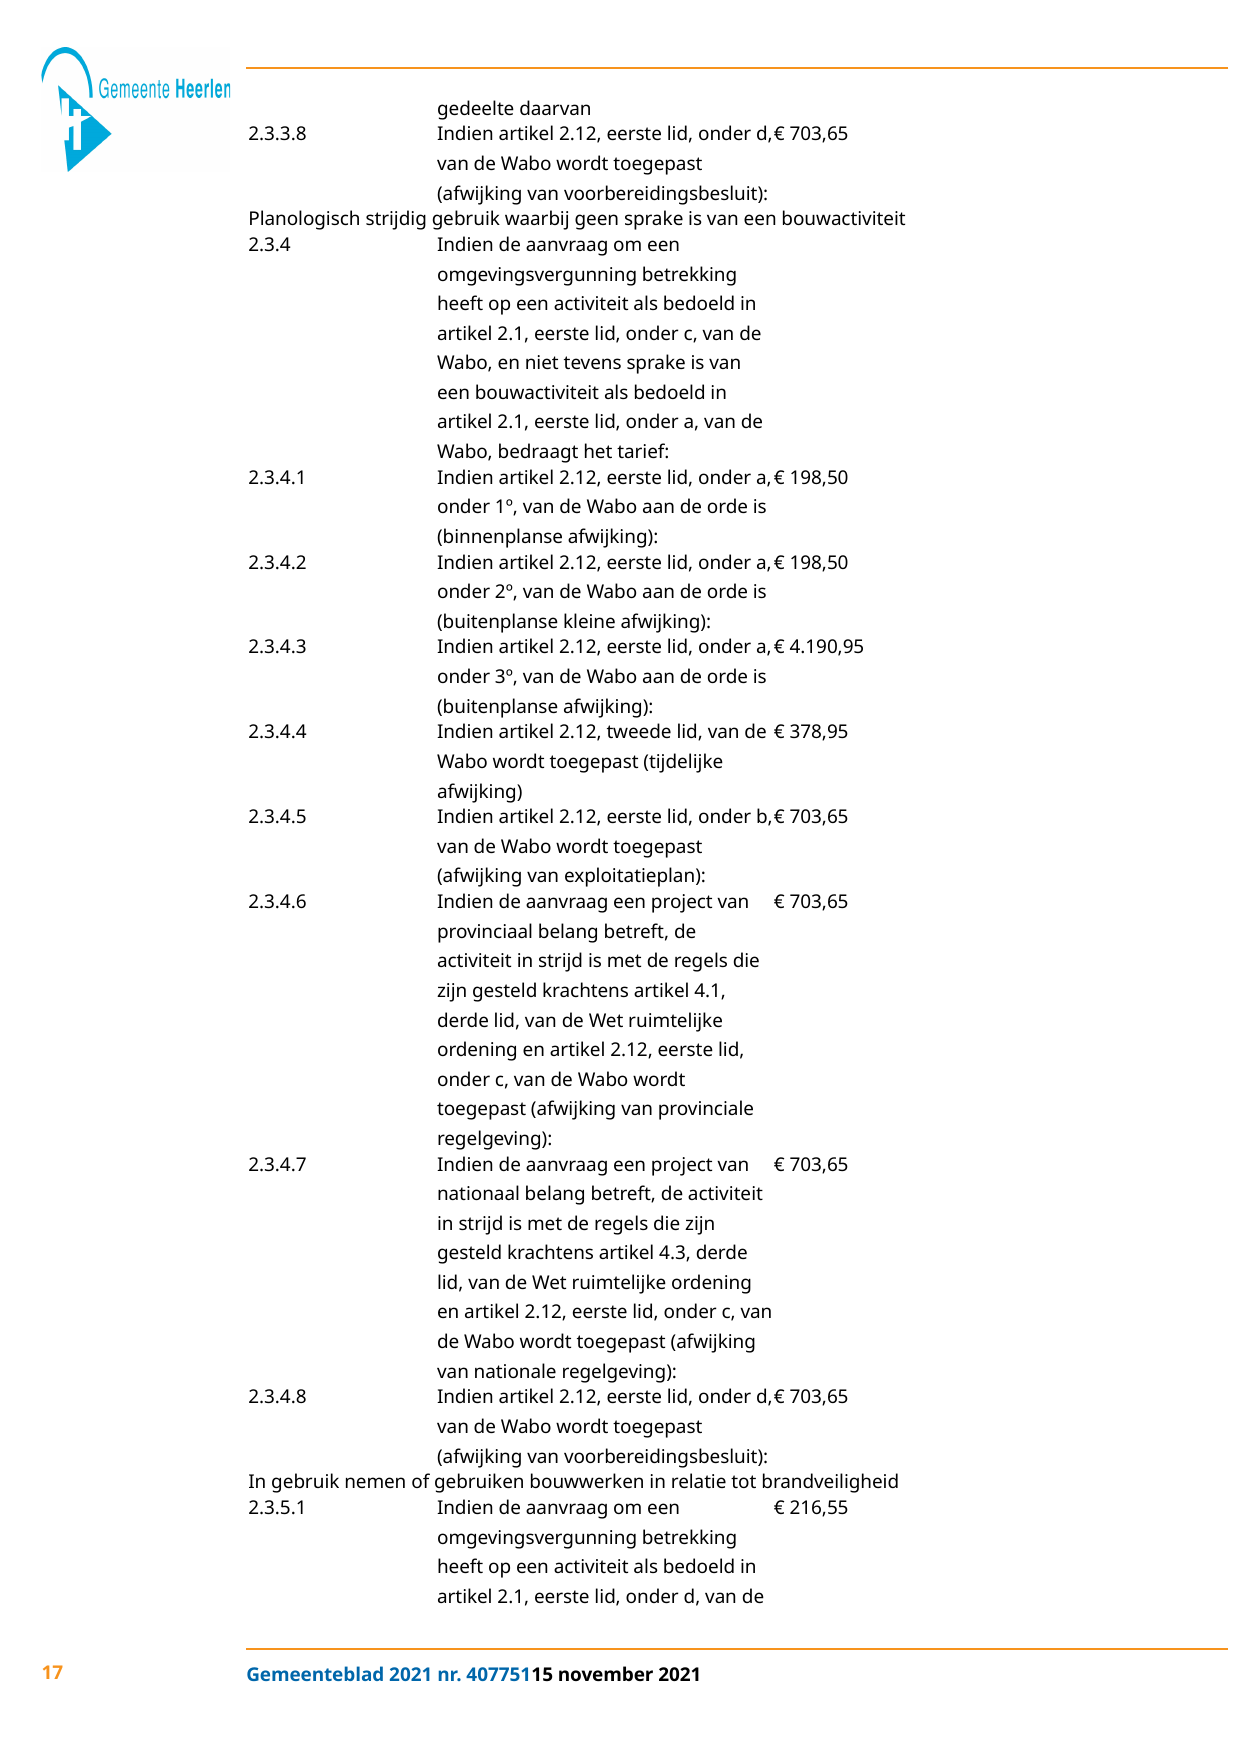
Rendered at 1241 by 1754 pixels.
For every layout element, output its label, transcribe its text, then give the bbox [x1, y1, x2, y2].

table_cell 2.3.5.1 [248, 1494, 437, 1609]
table_cell Indien de aanvraag om een omgevingsvergunning betrekking heeft op een activiteit als bedoeld in artikel 2.1, eerste lid, onder c, van de Wabo, en niet tevens sprake is van een bouwactiviteit als bedoeld in artikel 2.1, eerste lid, onder a, van de Wabo, bedraagt het tarief: [437, 231, 774, 464]
table_cell 2.3.4.5 [248, 804, 437, 888]
table_cell [963, 121, 1152, 205]
table_cell [248, 95, 437, 121]
table_cell [963, 95, 1152, 121]
table_cell [963, 549, 1152, 634]
table_cell Indien artikel 2.12, eerste lid, onder a, onder 3º, van de Wabo aan de orde is (buitenplanse afwijking): [437, 634, 774, 719]
table_cell In gebruik nemen of gebruiken bouwwerken in relatie tot brandveiligheid [248, 1469, 963, 1494]
table_cell [963, 719, 1152, 803]
table_cell € 198,50 [774, 464, 963, 549]
table_cell Indien de aanvraag een project van nationaal belang betreft, de activiteit in strijd is met de regels die zijn gesteld krachtens artikel 4.3, derde lid, van de Wet ruimtelijke ordening en artikel 2.12, eerste lid, onder c, van de Wabo wordt toegepast (afwijking van nationale regelgeving): [437, 1151, 774, 1384]
table_cell Indien artikel 2.12, tweede lid, van de Wabo wordt toegepast (tijdelijke afwijking) [437, 719, 774, 803]
table_cell 2.3.4 [248, 231, 437, 464]
table_cell 2.3.4.6 [248, 889, 437, 1151]
table_cell [963, 464, 1152, 549]
table_cell Indien artikel 2.12, eerste lid, onder a, onder 2º, van de Wabo aan de orde is (buitenplanse kleine afwijking): [437, 549, 774, 634]
picture [41, 47, 59, 70]
table_cell 2.3.4.2 [248, 549, 437, 634]
table_cell [963, 1151, 1152, 1384]
table_cell 2.3.4.3 [248, 634, 437, 719]
table_cell [774, 231, 963, 464]
table_cell € 216,55 [774, 1494, 963, 1609]
table_cell € 703,65 [774, 121, 963, 205]
table_cell € 703,65 [774, 1151, 963, 1384]
table_cell 2.3.4.8 [248, 1384, 437, 1468]
table_cell € 198,50 [774, 549, 963, 634]
table_cell 2.3.4.7 [248, 1151, 437, 1384]
table_cell Indien artikel 2.12, eerste lid, onder b, van de Wabo wordt toegepast (afwijking van exploitatieplan): [437, 804, 774, 888]
table_cell [963, 231, 1152, 464]
table_cell gedeelte daarvan [437, 95, 774, 121]
table_cell Indien de aanvraag een project van provinciaal belang betreft, de activiteit in strijd is met de regels die zijn gesteld krachtens artikel 4.1, derde lid, van de Wet ruimtelijke ordening en artikel 2.12, eerste lid, onder c, van de Wabo wordt toegepast (afwijking van provinciale regelgeving): [437, 889, 774, 1151]
picture [41, 47, 231, 172]
table_cell Indien de aanvraag om een omgevingsvergunning betrekking heeft op een activiteit als bedoeld in artikel 2.1, eerste lid, onder d, van de [437, 1494, 774, 1609]
table_cell [963, 634, 1152, 719]
table_cell € 703,65 [774, 1384, 963, 1468]
table_cell € 703,65 [774, 804, 963, 888]
table_cell Indien artikel 2.12, eerste lid, onder d, van de Wabo wordt toegepast (afwijking van voorbereidingsbesluit): [437, 1384, 774, 1468]
table_cell [963, 1494, 1152, 1609]
table_cell 2.3.3.8 [248, 121, 437, 205]
table_cell Indien artikel 2.12, eerste lid, onder d, van de Wabo wordt toegepast (afwijking van voorbereidingsbesluit): [437, 121, 774, 205]
table_cell [963, 1384, 1152, 1468]
table_cell [774, 95, 963, 121]
table_cell € 378,95 [774, 719, 963, 803]
table_cell € 703,65 [774, 889, 963, 1151]
table_cell € 4.190,95 [774, 634, 963, 719]
table_cell [963, 804, 1152, 888]
table_cell 2.3.4.1 [248, 464, 437, 549]
table_cell 2.3.4.4 [248, 719, 437, 803]
table_cell Indien artikel 2.12, eerste lid, onder a, onder 1º, van de Wabo aan de orde is (binnenplanse afwijking): [437, 464, 774, 549]
table_cell Planologisch strijdig gebruik waarbij geen sprake is van een bouwactiviteit [248, 205, 963, 231]
table_cell [963, 889, 1152, 1151]
